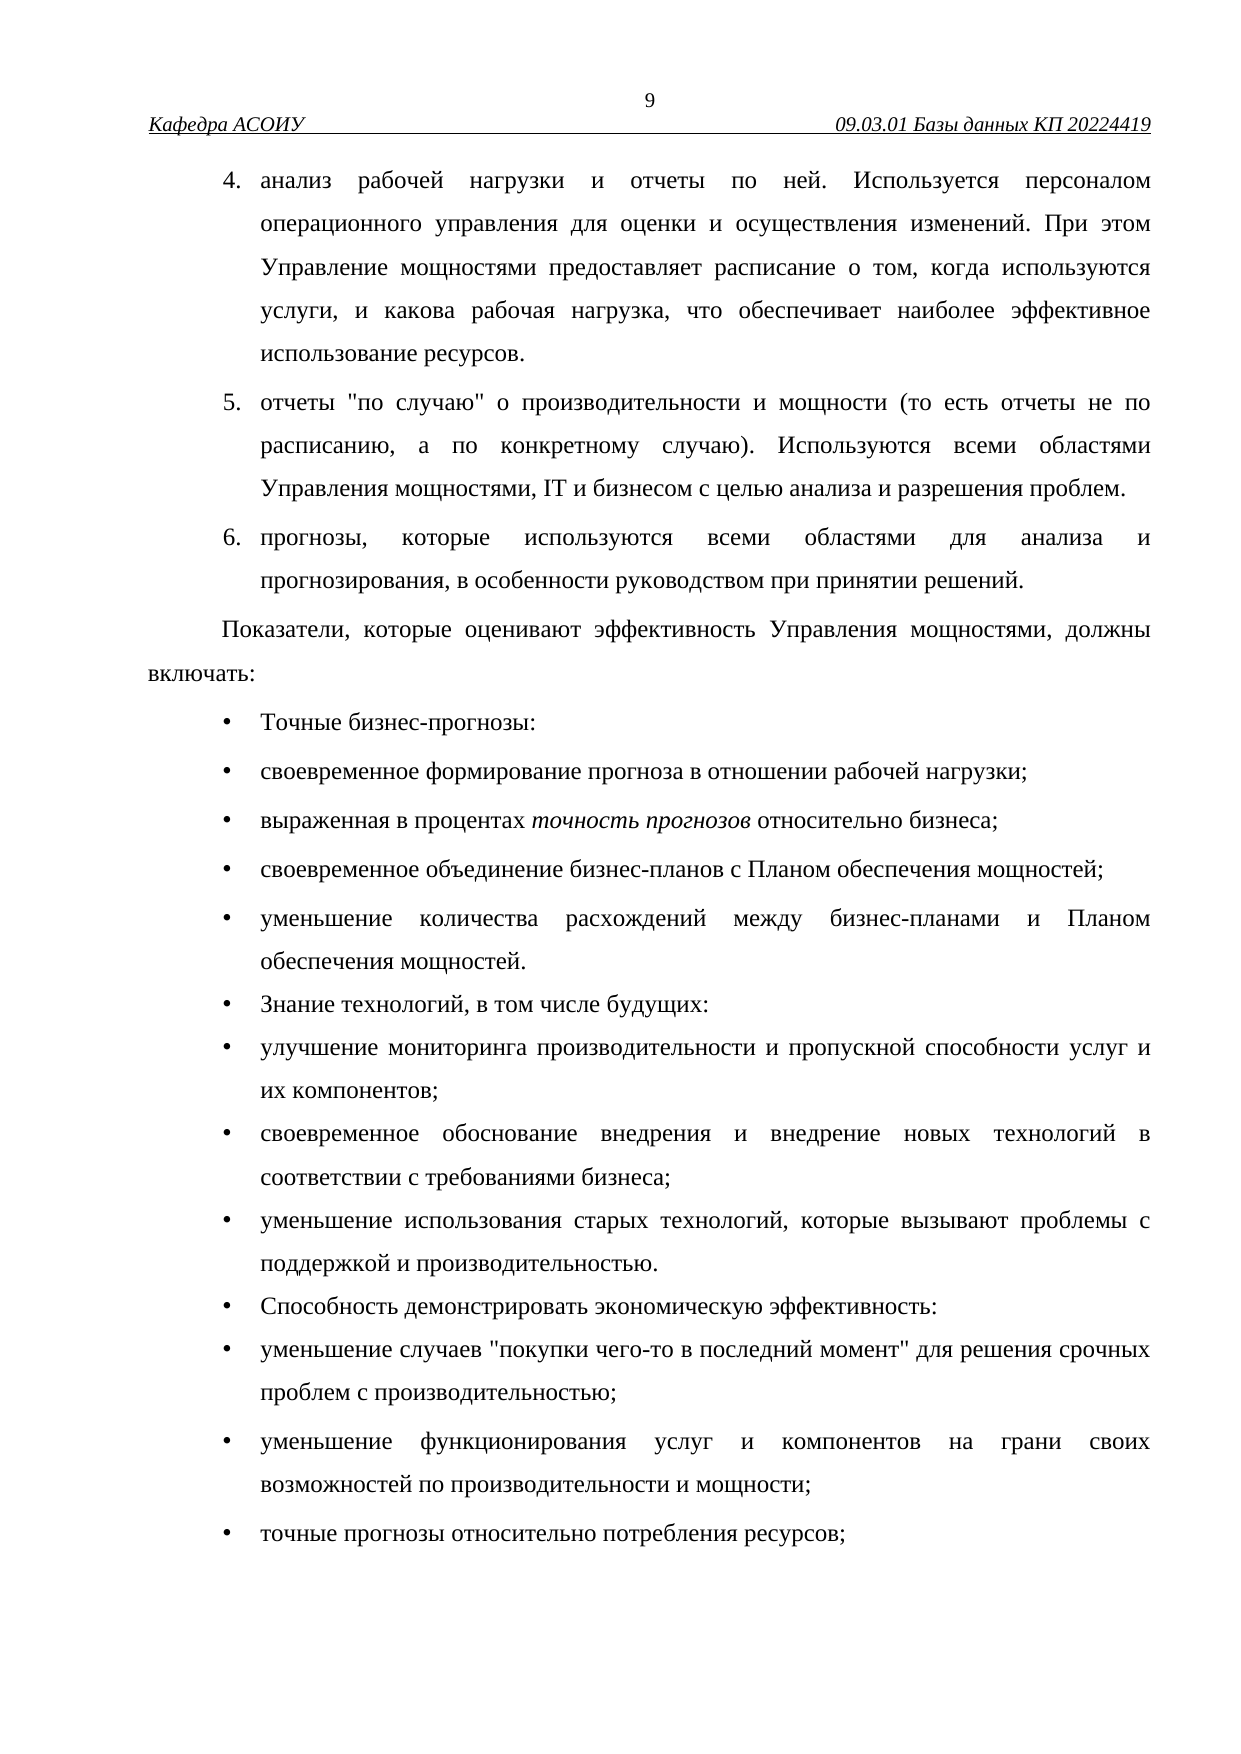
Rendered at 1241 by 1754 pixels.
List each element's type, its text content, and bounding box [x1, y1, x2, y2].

list улучшение мониторинга производительности и пропускной способности услуг и их компонентов; [223, 1032, 1152, 1104]
list анализ рабочей нагрузки и отчеты по ней. Используется персоналом операционного управления для оценки и осуществления изменений. При этом Управление мощностями предоставляет расписание о том, когда используются услуги, и какова рабочая нагрузка, что обеспечивает наиболее эффективное использование ресурсов. [223, 165, 1152, 367]
text Показатели, которые оценивают эффективность Управления мощностями, должны включать: [148, 614, 1152, 686]
list Точные бизнес-прогнозы: [223, 707, 1152, 735]
list прогнозы, которые используются всеми областями для анализа и прогнозирования, в особенности руководством при принятии решений. [223, 522, 1152, 594]
list выраженная в процентах точность прогнозов относительно бизнеса; [223, 805, 1152, 833]
list своевременное обоснование внедрения и внедрение новых технологий в соответствии с требованиями бизнеса; [223, 1118, 1152, 1190]
list уменьшение случаев "покупки чего-то в последний момент" для решения срочных проблем с производительностью; [223, 1334, 1152, 1406]
list Знание технологий, в том числе будущих: [223, 989, 1152, 1018]
list точные прогнозы относительно потребления ресурсов; [223, 1518, 1152, 1547]
list своевременное объединение бизнес-планов с Планом обеспечения мощностей; [223, 854, 1152, 883]
list уменьшение функционирования услуг и компонентов на грани своих возможностей по производительности и мощности; [223, 1426, 1152, 1498]
list отчеты "по случаю" о производительности и мощности (то есть отчеты не по расписанию, а по конкретному случаю). Используются всеми областями Управления мощностями, IT и бизнесом с целью анализа и разрешения проблем. [223, 387, 1152, 502]
list уменьшение количества расхождений между бизнес-планами и Планом обеспечения мощностей. [223, 903, 1152, 975]
list Способность демонстрировать экономическую эффективность: [223, 1291, 1152, 1320]
list уменьшение использования старых технологий, которые вызывают проблемы с поддержкой и производительностью. [223, 1205, 1152, 1277]
list своевременное формирование прогноза в отношении рабочей нагрузки; [223, 756, 1152, 784]
